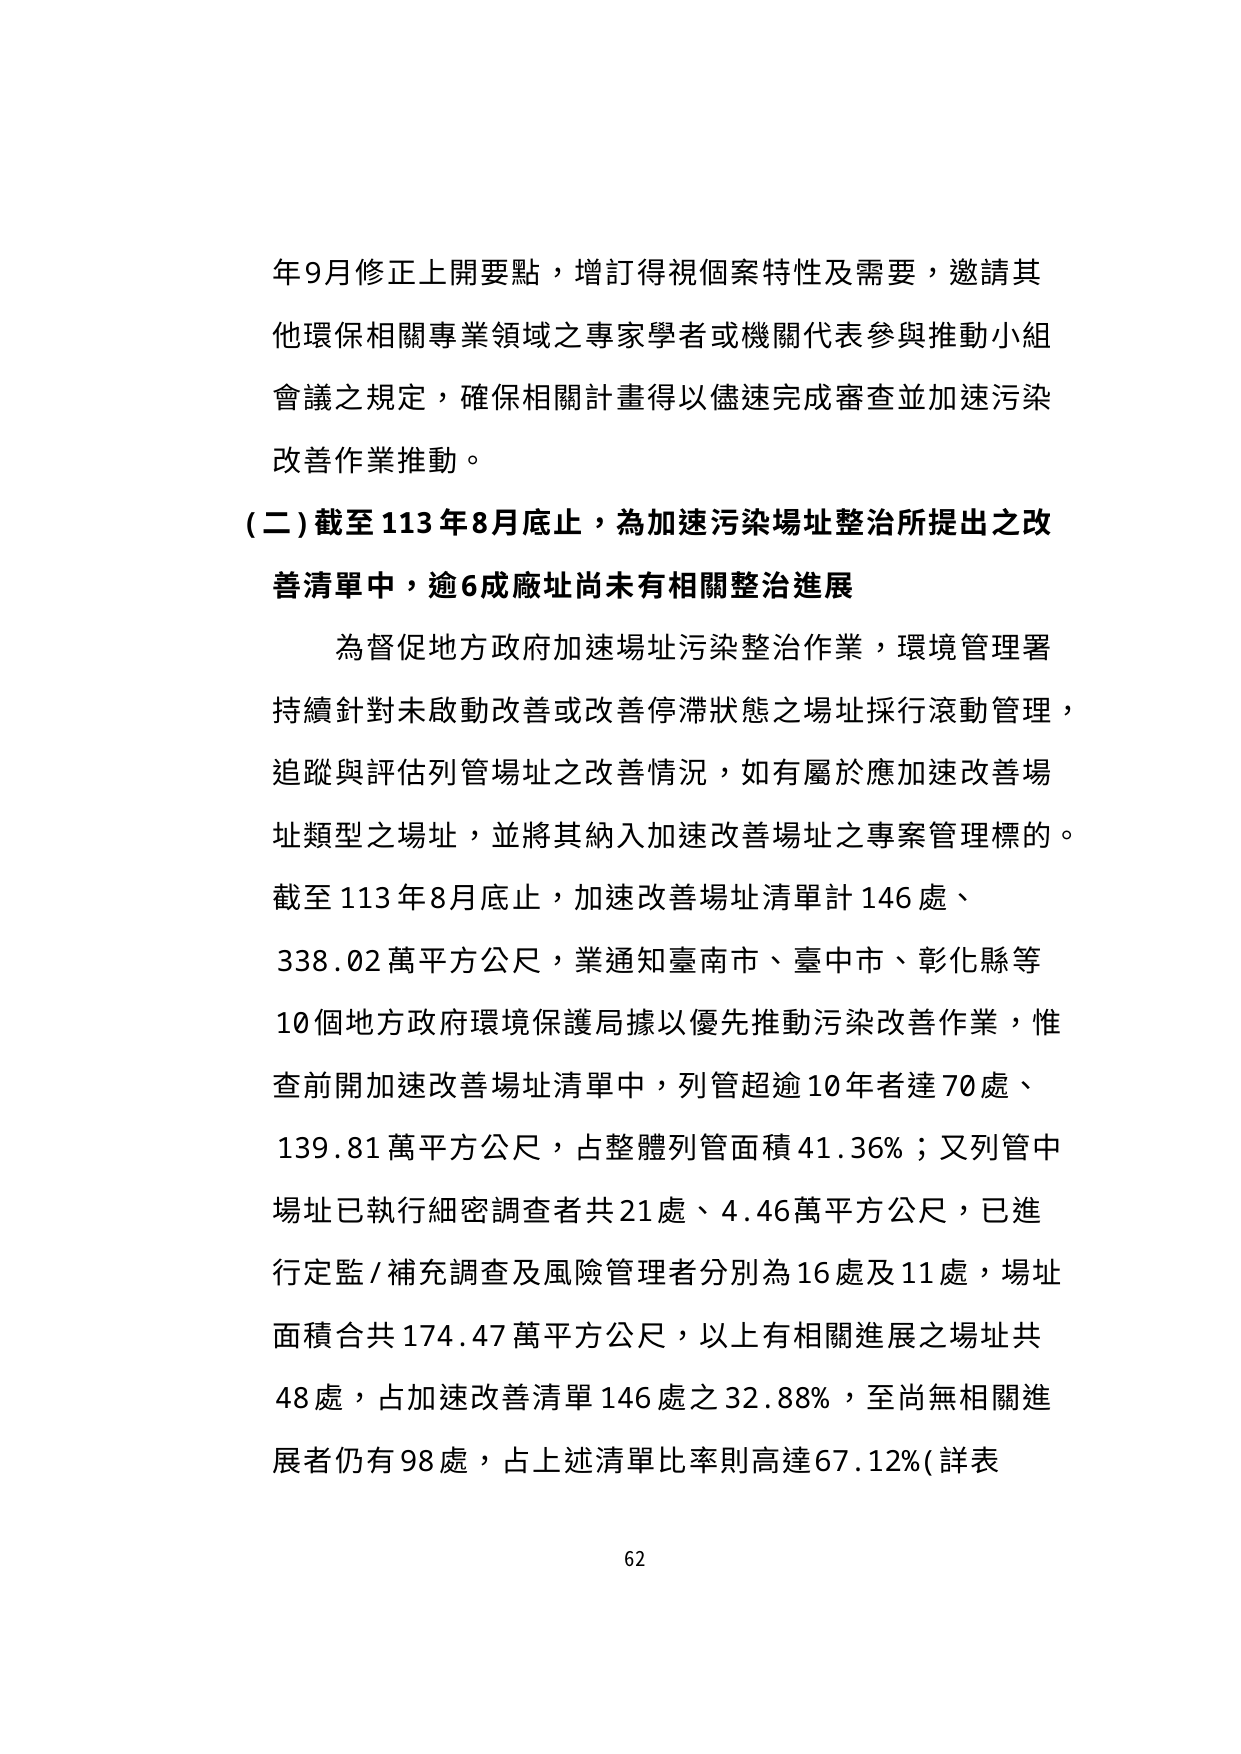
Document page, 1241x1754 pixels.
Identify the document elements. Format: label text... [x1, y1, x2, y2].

text 年9月修正上開要點，增訂得視個案特性及需要，邀請其他環保相關專業領域之專家學者或機關代表參與推動小組會議之規定，確保相關計畫得以儘速完成審查並加速污染改善作業推動。 [266, 229, 1063, 479]
text 為督促地方政府加速場址污染整治作業，環境管理署持續針對未啟動改善或改善停滯狀態之場址採行滾動管理，追蹤與評估列管場址之改善情況，如有屬於應加速改善場址類型之場址，並將其納入加速改善場址之專案管理標的。截至113年8月底止，加速改善場址清單計146處、338.02萬平方公尺，業通知臺南市、臺中市、彰化縣等10個地方政府環境保護局據以優先推動污染改善作業，惟查前開加速改善場址清單中，列管超逾10年者達70處、139.81萬平方公尺，占整體列管面積41.36%；又列管中場址已執行細密調查者共21處、4.46萬平方公尺，已進行定監/補充調查及風險管理者分別為16處及11處，場址面積合共174.47萬平方公尺，以上有相關進展之場址共48處，占加速改善清單146處之32.88%，至尚無相關進展者仍有98處，占上述清單比率則高達67.12%(詳表2)。 [266, 604, 1063, 1479]
text (二)截至113年8月底止，為加速污染場址整治所提出之改善清單中，逾6成廠址尚未有相關整治進展 [236, 479, 1063, 604]
